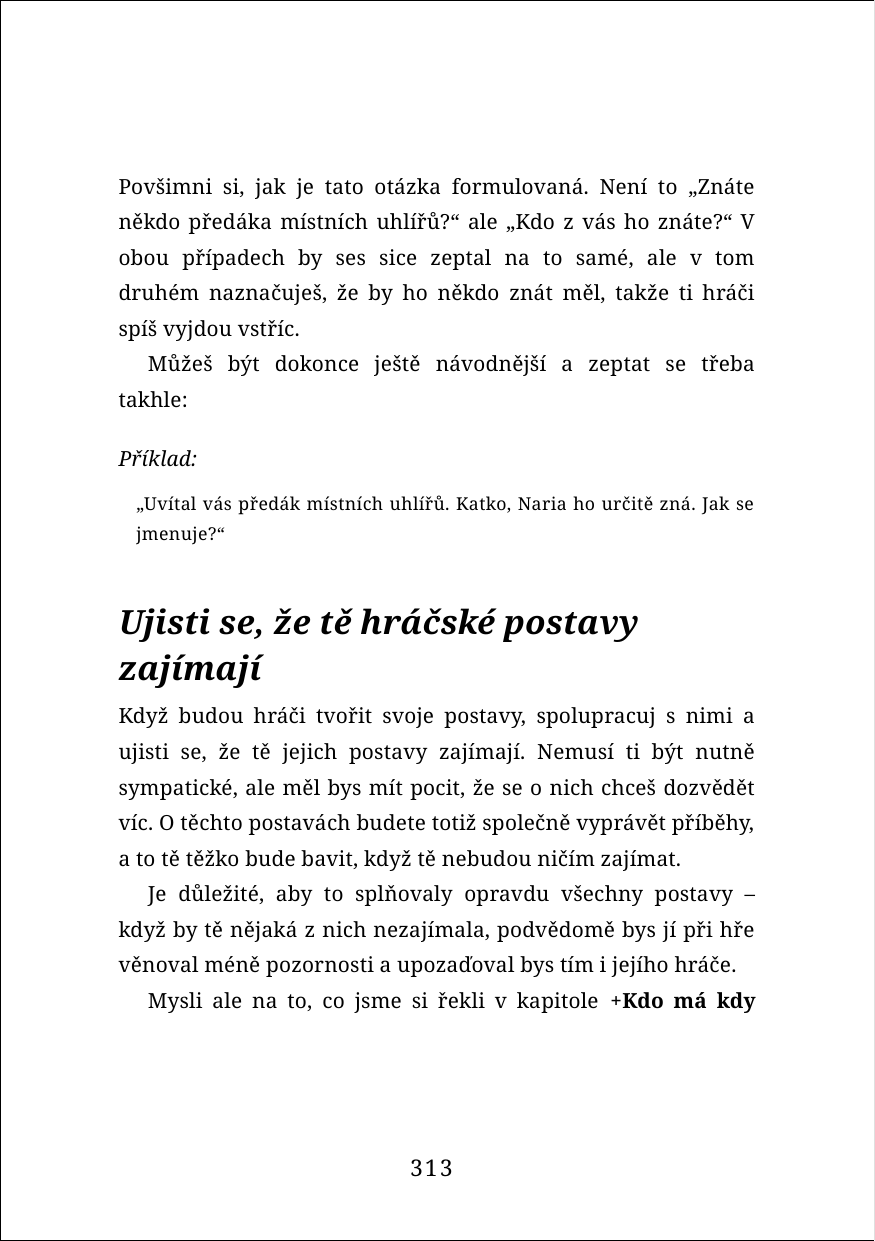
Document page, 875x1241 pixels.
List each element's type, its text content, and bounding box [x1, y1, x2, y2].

text „Uvítal vás předák místních uhlířů. Katko, Naria ho určitě zná. Jak se jmenuje?“ [136, 491, 756, 546]
text Příklad: [118, 444, 756, 472]
text Když budou hráči tvořit svoje postavy, spolupracuj s nimi a ujisti se, že tě jejich postavy zajímají. Nemusí ti být nutně sympatické, ale měl bys mít pocit, že se o nich chceš dozvědět víc. O těchto postavách budete totiž společně vyprávět příběhy, a to tě těžko bude bavit, když tě nebudou ničím zajímat. Je důležité, aby to splňovaly opravdu všechny postavy – když by tě nějaká z nich nezajímala, podvědomě bys jí při hře věnoval méně pozornosti a upozaďoval bys tím i jejího hráče. Mysli ale na to, co jsme si řekli v kapitole +Kdo má kdy [118, 702, 756, 1014]
text Povšimni si, jak je tato otázka formulovaná. Není to „Znáte někdo předáka místních uhlířů?“ ale „Kdo z vás ho znáte?“ V obou případech by ses sice zeptal na to samé, ale v tom druhém naznačuješ, že by ho někdo znát měl, takže ti hráči spíš vyjdou vstříc. Můžeš být dokonce ještě návodnější a zeptat se třeba takhle: [118, 172, 756, 413]
subtitle Ujisti se, že tě hráčské postavy zajímají [118, 599, 756, 690]
